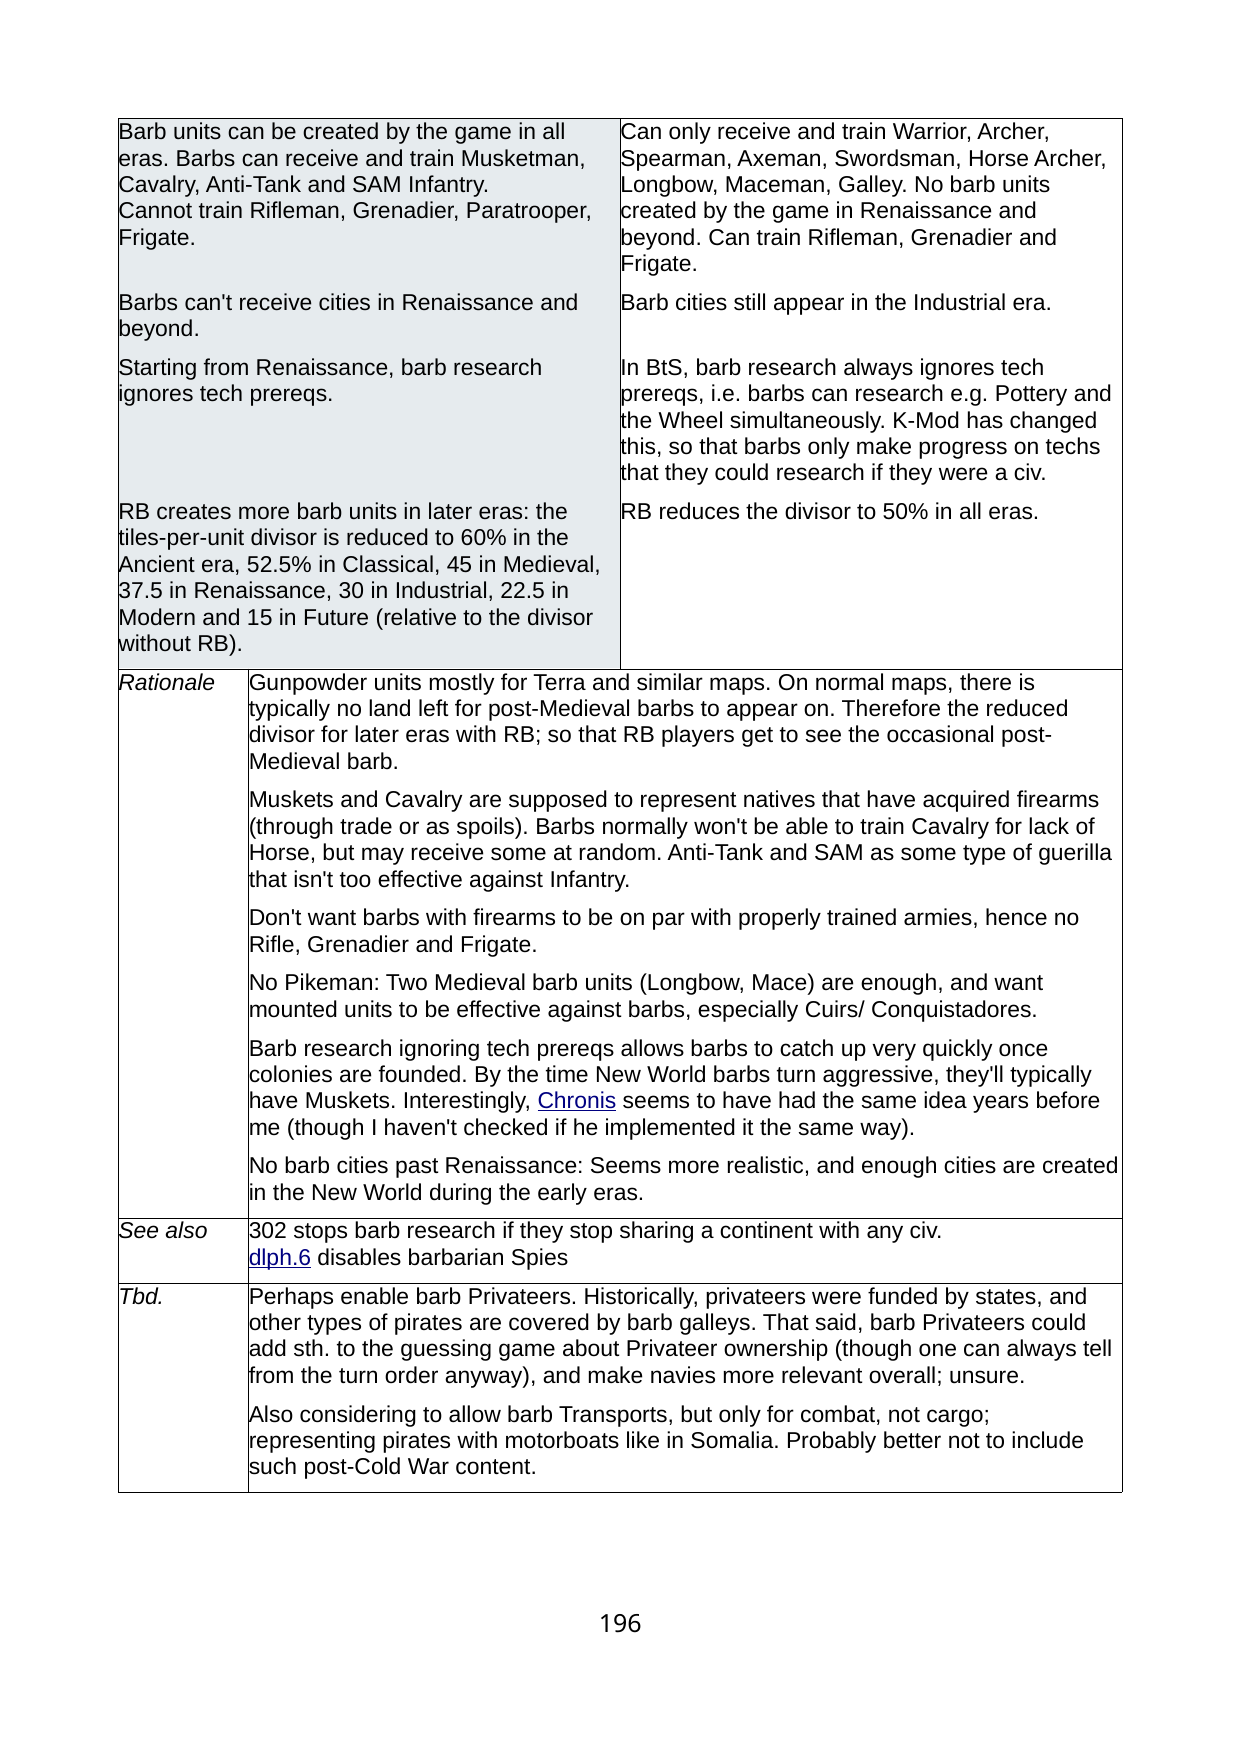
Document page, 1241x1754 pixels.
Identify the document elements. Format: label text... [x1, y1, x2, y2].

table_cell Tbd. [119, 1284, 248, 1492]
table_cell Gunpowder units mostly for Terra and similar maps. On normal maps, there is typically no land left for post-Medieval barbs to appear on. Therefore the reduced divisor for later eras with RB; so that RB players get to see the occasional post-Medieval barb. Muskets and Cavalry are supposed to represent natives that have acquired firearms (through trade or as spoils). Barbs normally won't be able to train Cavalry for lack of Horse, but may receive some at random. Anti-Tank and SAM as some type of guerilla that isn't too effective against Infantry. Don't want barbs with firearms to be on par with properly trained armies, hence no Rifle, Grenadier and Frigate. No Pikeman: Two Medieval barb units (Longbow, Mace) are enough, and want mounted units to be effective against barbs, especially Cuirs/ Conquistadores. Barb research ignoring tech prereqs allows barbs to catch up very quickly once colonies are founded. By the time New World barbs turn aggressive, they'll typically have Muskets. Interestingly, Chronis seems to have had the same idea years before me (though I haven't checked if he implemented it the same way). No barb cities past Renaissance: Seems more realistic, and enough cities are created in the New World during the early eras. [249, 670, 1122, 1217]
table_cell 302 stops barb research if they stop sharing a continent with any civ. dlph.6 disables barbarian Spies [249, 1219, 1122, 1283]
table_cell Rationale [119, 670, 248, 1217]
table_cell Perhaps enable barb Privateers. Historically, privateers were funded by states, and other types of pirates are covered by barb galleys. That said, barb Privateers could add sth. to the guessing game about Privateer ownership (though one can always tell from the turn order anyway), and make navies more relevant overall; unsure. Also considering to allow barb Transports, but only for combat, not cargo; representing pirates with motorboats like in Somalia. Probably better not to include such post-Cold War content. [249, 1284, 1122, 1492]
table_cell Barb units can be created by the game in all eras. Barbs can receive and train Musketman, Cavalry, Anti-Tank and SAM Infantry. Cannot train Rifleman, Grenadier, Paratrooper, Frigate. Barbs can't receive cities in Renaissance and beyond. Starting from Renaissance, barb research ignores tech prereqs. RB creates more barb units in later eras: the tiles-per-unit divisor is reduced to 60% in the Ancient era, 52.5% in Classical, 45 in Medieval, 37.5 in Renaissance, 30 in Industrial, 22.5 in Modern and 15 in Future (relative to the divisor without RB). [119, 119, 620, 668]
table_cell See also [119, 1219, 248, 1283]
table_cell Can only receive and train Warrior, Archer, Spearman, Axeman, Swordsman, Horse Archer, Longbow, Maceman, Galley. No barb units created by the game in Renaissance and beyond. Can train Rifleman, Grenadier and Frigate. Barb cities still appear in the Industrial era. In BtS, barb research always ignores tech prereqs, i.e. barbs can research e.g. Pottery and the Wheel simultaneously. K-Mod has changed this, so that barbs only make progress on techs that they could research if they were a civ. RB reduces the divisor to 50% in all eras. [621, 119, 1122, 668]
